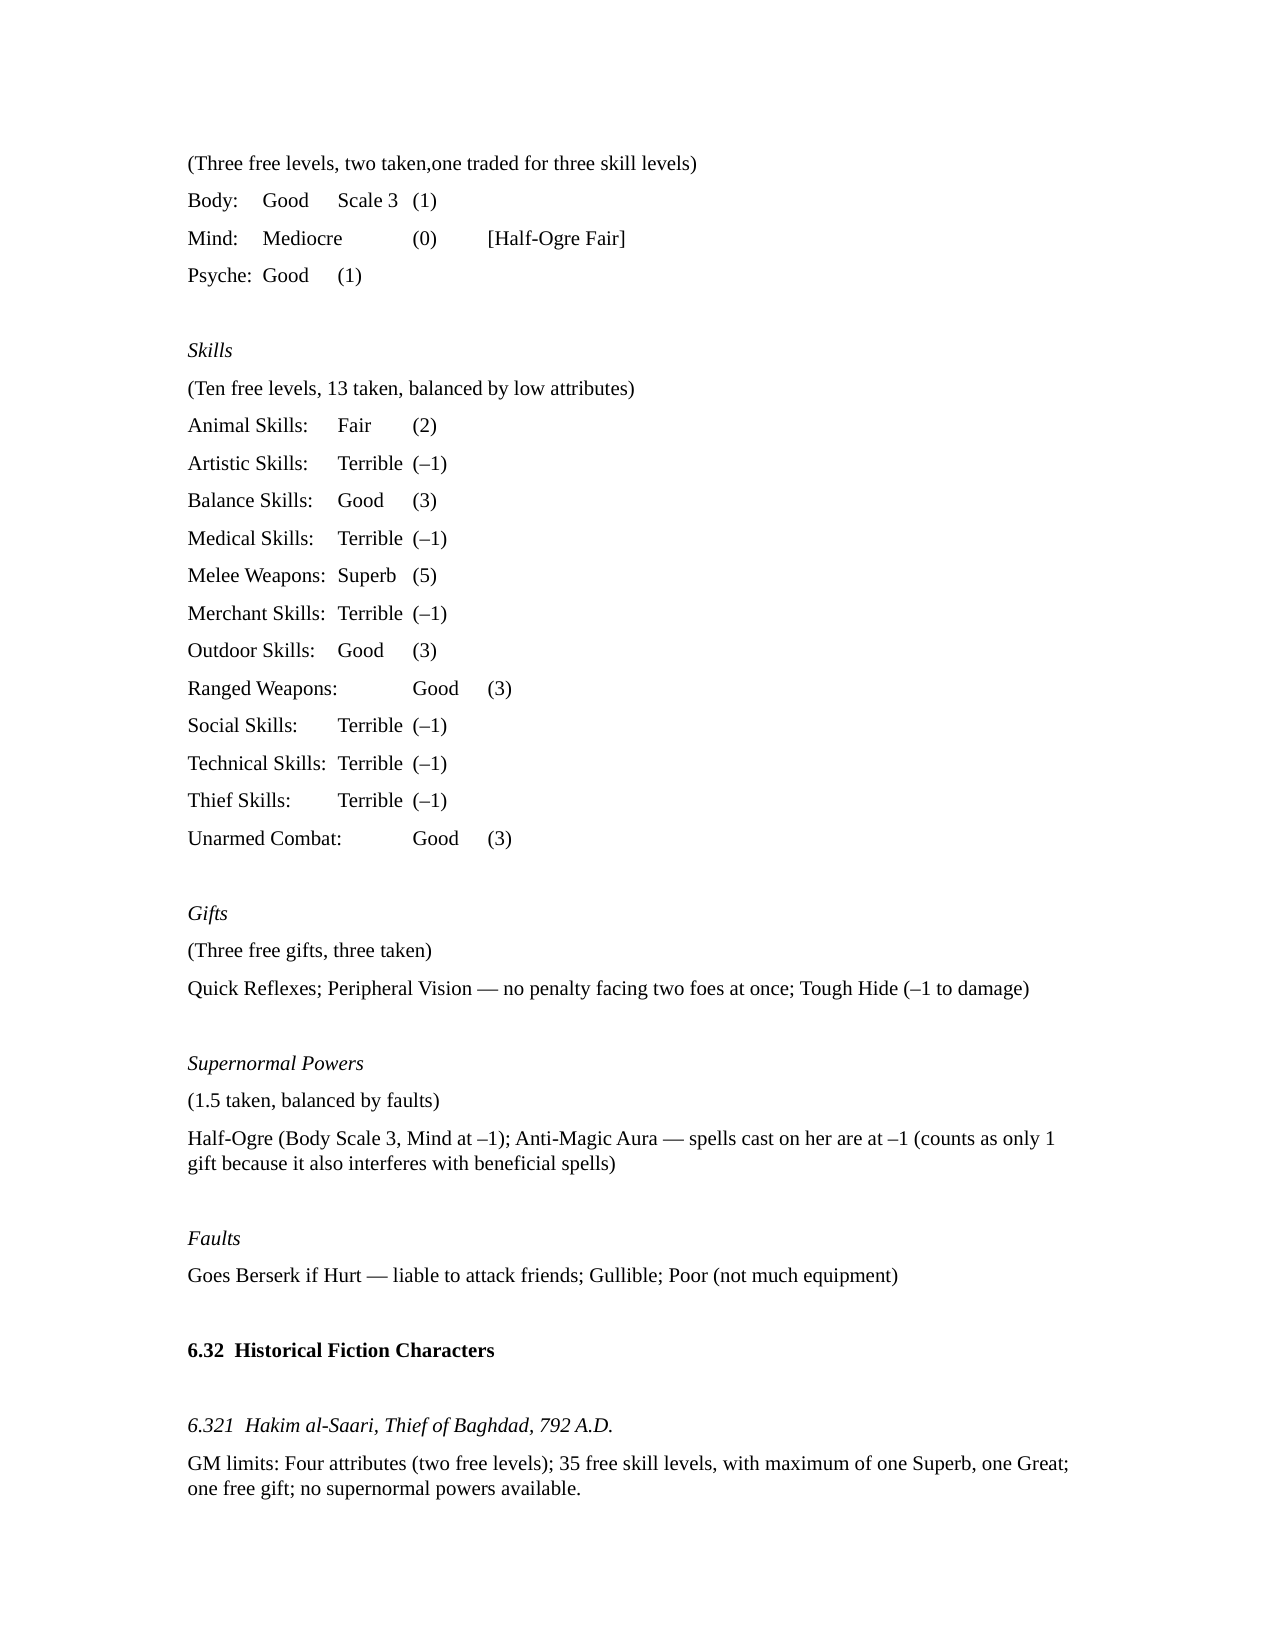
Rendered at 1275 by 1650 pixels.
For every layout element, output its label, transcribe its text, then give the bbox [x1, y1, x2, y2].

text (Three free gifts, three taken) [187, 937, 1087, 962]
text Outdoor Skills: Good (3) [187, 637, 1087, 662]
text Unarmed Combat: Good (3) [187, 825, 1087, 850]
text Faults [187, 1225, 1087, 1250]
text Ranged Weapons: Good (3) [187, 675, 1087, 700]
text Quick Reflexes; Peripheral Vision — no penalty facing two foes at once; Tough Hide (–1 to damage) [187, 975, 1087, 1000]
text Thief Skills: Terrible (–1) [187, 787, 1087, 812]
text GM limits: Four attributes (two free levels); 35 free skill levels, with maximum of one Superb, one Great; one free gift; no supernormal powers available. [187, 1450, 1087, 1500]
text Balance Skills: Good (3) [187, 487, 1087, 512]
text Medical Skills: Terrible (–1) [187, 525, 1087, 550]
text Technical Skills: Terrible (–1) [187, 750, 1087, 775]
text Supernormal Powers [187, 1050, 1087, 1075]
text Psyche: Good (1) [187, 262, 1087, 287]
text 6.321 Hakim al-Saari, Thief of Baghdad, 792 A.D. [187, 1412, 1087, 1437]
text 6.32 Historical Fiction Characters [187, 1337, 1087, 1362]
text Half-Ogre (Body Scale 3, Mind at –1); Anti-Magic Aura — spells cast on her are at –1 (counts as only 1 gift because it also interferes with beneficial spells) [187, 1125, 1087, 1175]
text Social Skills: Terrible (–1) [187, 712, 1087, 737]
text (Ten free levels, 13 taken, balanced by low attributes) [187, 375, 1087, 400]
text Artistic Skills: Terrible (–1) [187, 450, 1087, 475]
text Melee Weapons: Superb (5) [187, 562, 1087, 587]
text Body: Good Scale 3 (1) [187, 187, 1087, 212]
text (1.5 taken, balanced by faults) [187, 1087, 1087, 1112]
text (Three free levels, two taken,one traded for three skill levels) [187, 150, 1087, 175]
text Goes Berserk if Hurt — liable to attack friends; Gullible; Poor (not much equipment) [187, 1262, 1087, 1287]
text Gifts [187, 900, 1087, 925]
text Animal Skills: Fair (2) [187, 412, 1087, 437]
text Mind: Mediocre (0) [Half-Ogre Fair] [187, 225, 1087, 250]
text Skills [187, 337, 1087, 362]
text Merchant Skills: Terrible (–1) [187, 600, 1087, 625]
